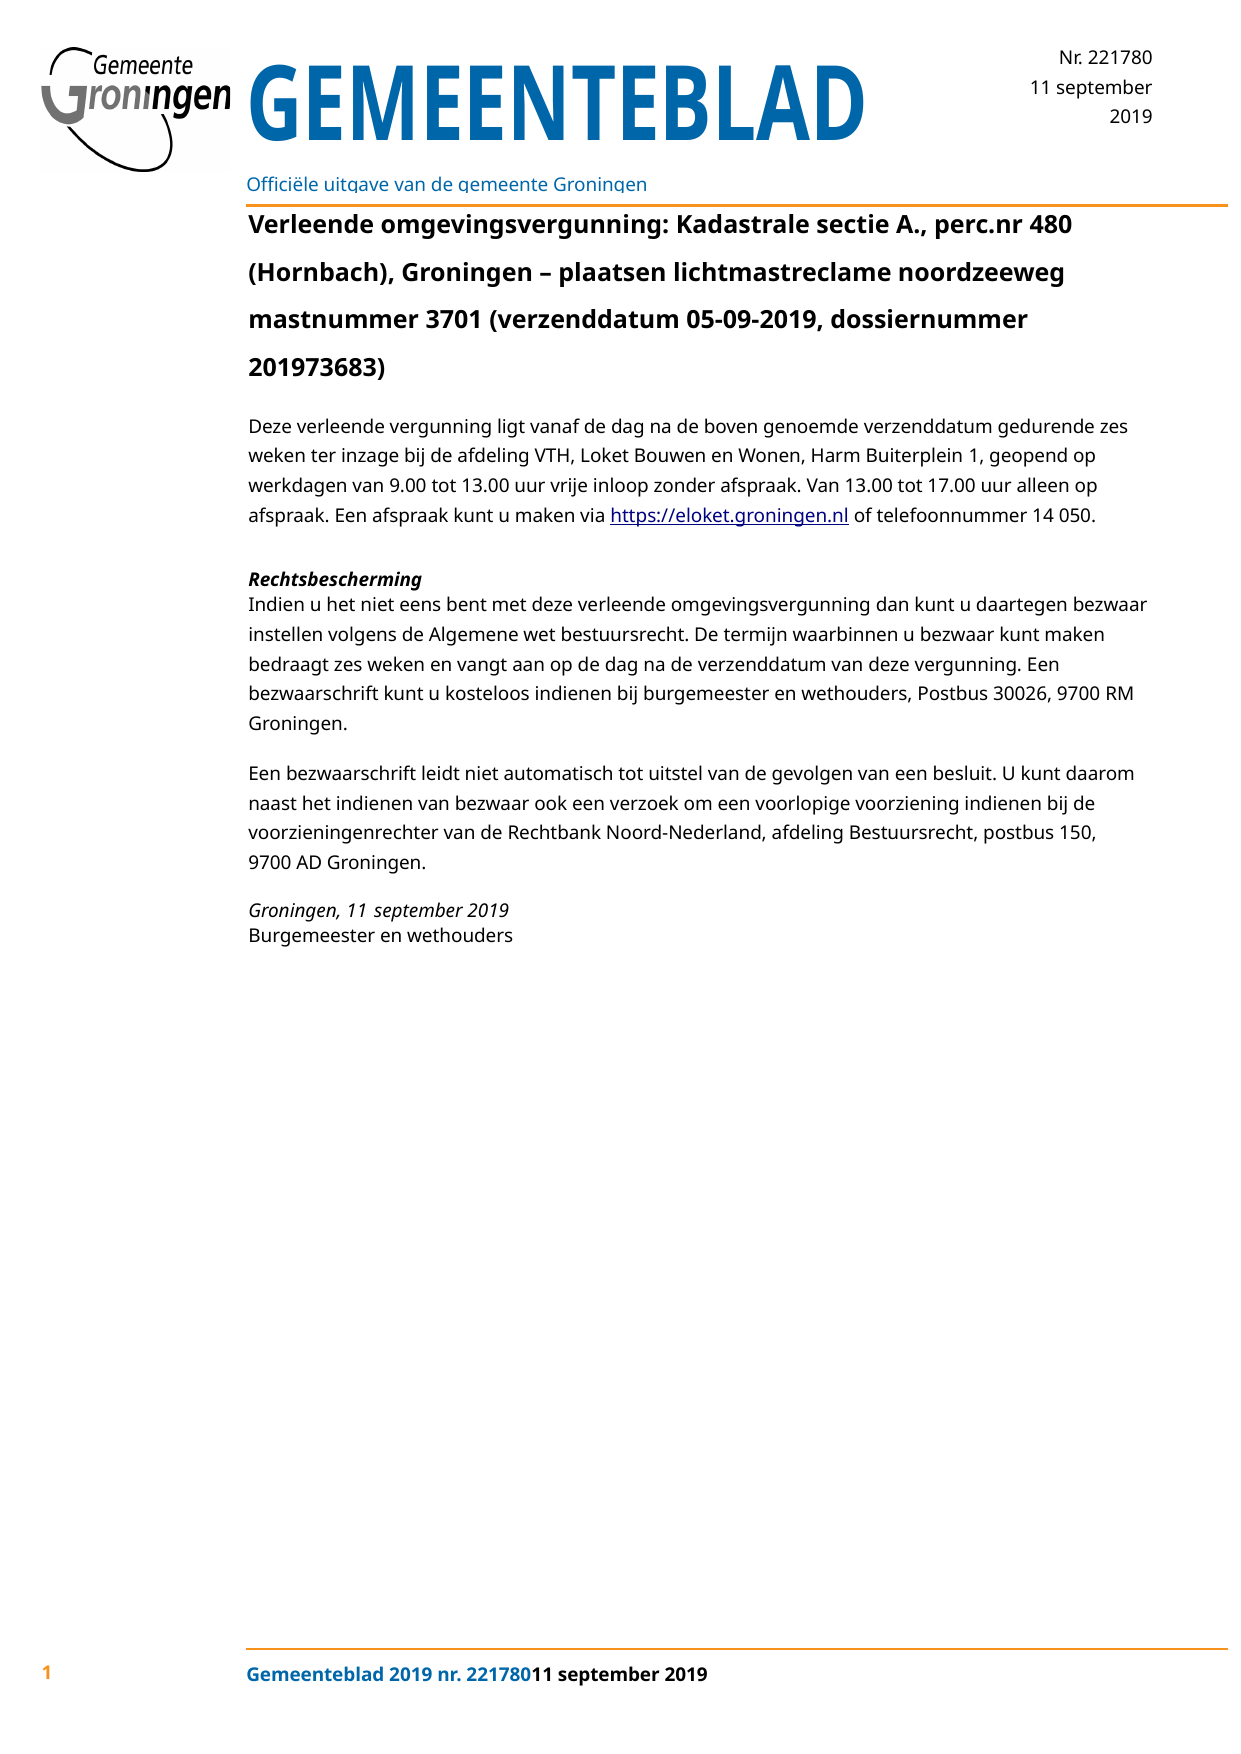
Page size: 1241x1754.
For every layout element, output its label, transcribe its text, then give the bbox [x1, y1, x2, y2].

text Indien u het niet eens bent met deze verleende omgevingsvergunning dan kunt u daartegen bezwaar instellen volgens de Algemene wet bestuursrecht. De termijn waarbinnen u bezwaar kunt maken bedraagt zes weken en vangt aan op de dag na de verzenddatum van deze vergunning. Een bezwaarschrift kunt u kosteloos indienen bij burgemeester en wethouders, Postbus 30026, 9700 RM Groningen. [248, 592, 1152, 736]
picture [41, 47, 231, 172]
text Groningen, 11 september 2019 [248, 897, 1152, 923]
text Verleende omgevingsvergunning: Kadastrale sectie A., perc.nr 480 (Hornbach), Groningen – plaatsen lichtmastreclame noordzeeweg mastnummer 3701 (verzenddatum 05-09-2019, dossiernummer 201973683) [248, 207, 1152, 384]
text Deze verleende vergunning ligt vanaf de dag na de boven genoemde verzenddatum gedurende zes weken ter inzage bij de afdeling VTH, Loket Bouwen en Wonen, Harm Buiterplein 1, geopend op werkdagen van 9.00 tot 13.00 uur vrije inloop zonder afspraak. Van 13.00 tot 17.00 uur alleen op afspraak. Een afspraak kunt u maken via https://eloket.groningen.nl of telefoonnummer 14 050. [248, 413, 1152, 528]
text Burgemeester en wethouders [248, 923, 1152, 948]
text Rechtsbescherming [248, 566, 1152, 592]
text Een bezwaarschrift leidt niet automatisch tot uitstel van de gevolgen van een besluit. U kunt daarom naast het indienen van bezwaar ook een verzoek om een voorlopige voorziening indienen bij de voorzieningenrechter van de Rechtbank Noord-Nederland, afdeling Bestuursrecht, postbus 150, 9700 AD Groningen. [248, 760, 1152, 875]
